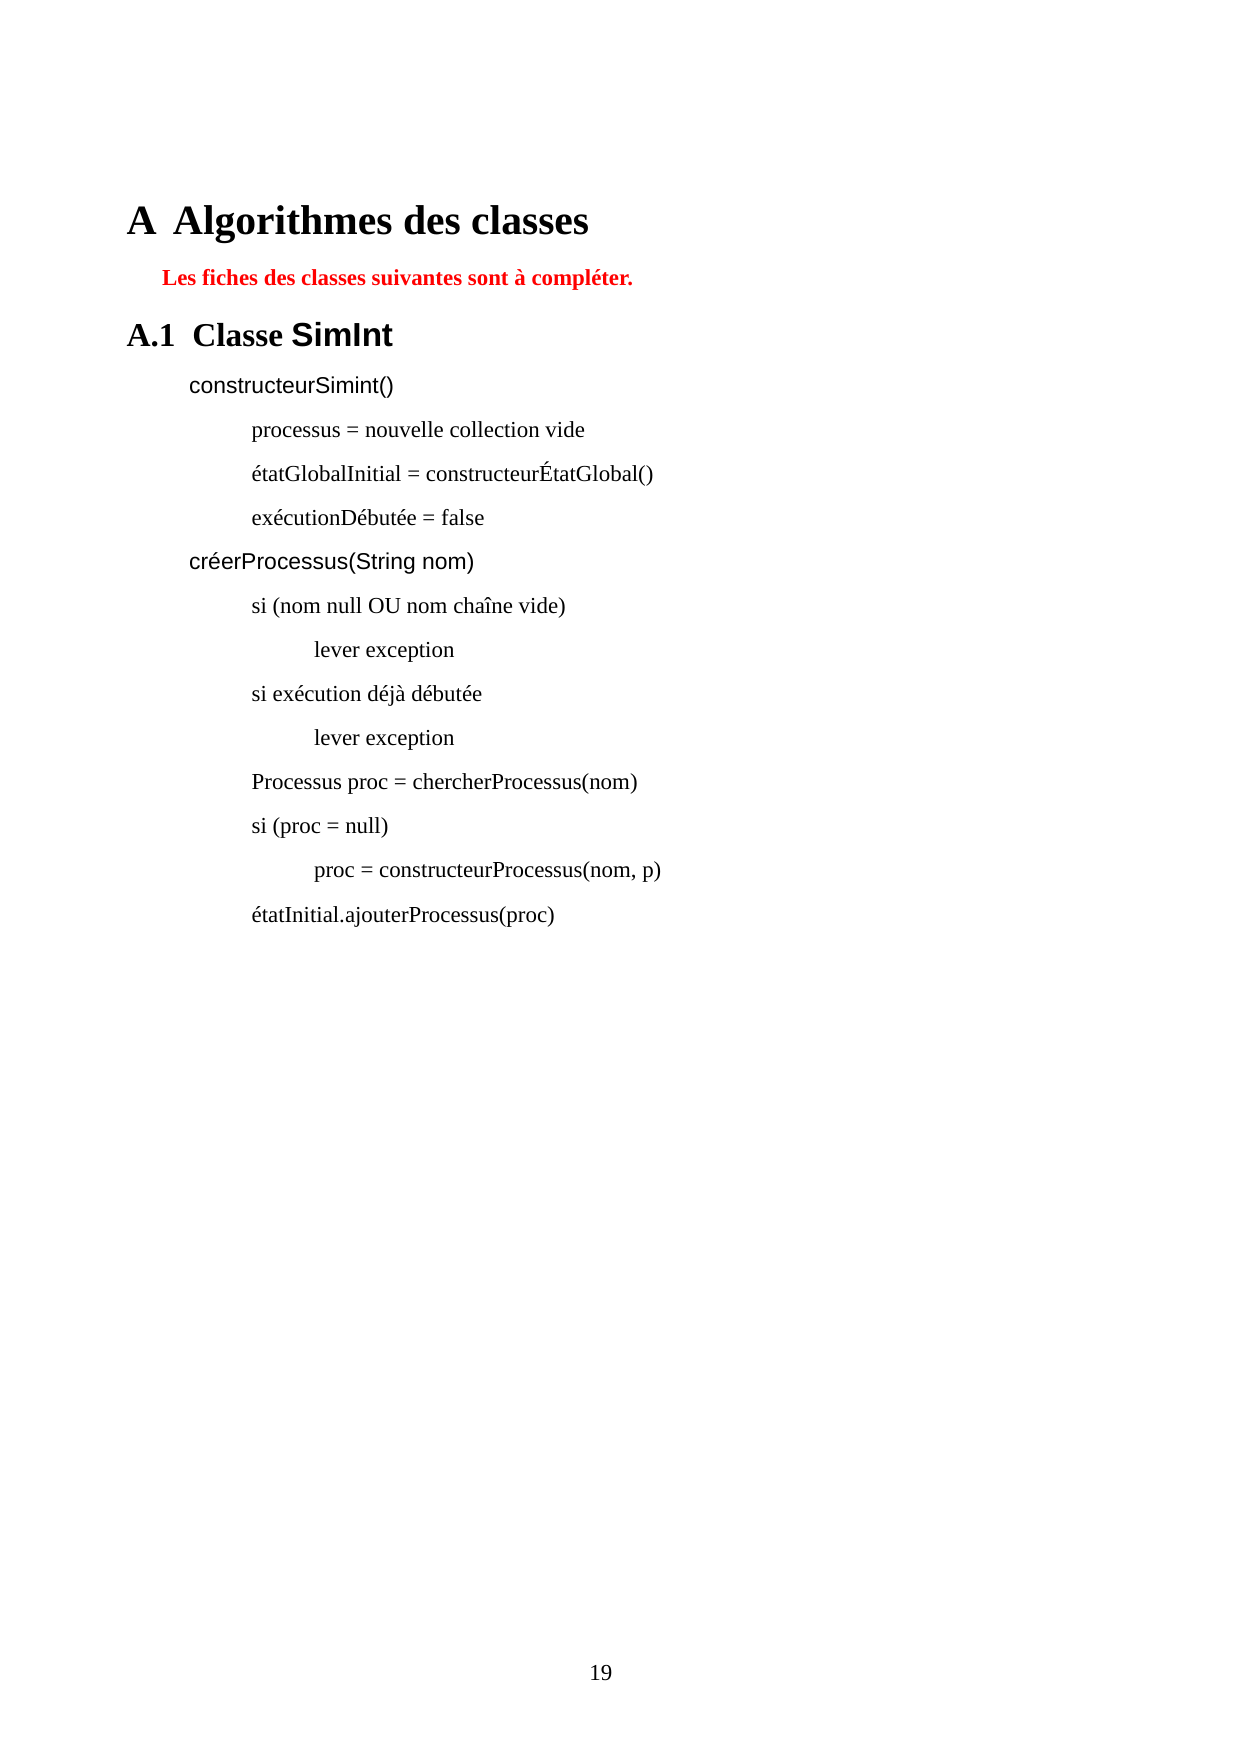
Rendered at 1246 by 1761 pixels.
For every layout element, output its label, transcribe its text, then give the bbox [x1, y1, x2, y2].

list si exécution déjà débutée [220, 680, 1075, 707]
list créerProcessus(String nom) [158, 548, 1075, 574]
list étatInitial.ajouterProcessus(proc) [220, 901, 1075, 927]
list si (proc = null) [220, 812, 1075, 839]
list processus = nouvelle collection vide [220, 416, 1075, 442]
list lever exception [283, 724, 1075, 751]
subtitle A Algorithmes des classes [126, 195, 1075, 243]
list si (nom null OU nom chaîne vide) [220, 592, 1075, 618]
list proc = constructeurProcessus(nom, p) [283, 857, 1075, 883]
subtitle A.1 Classe SimInt [126, 315, 1075, 354]
list constructeurSimint() [158, 372, 1075, 398]
list étatGlobalInitial = constructeurÉtatGlobal() [220, 460, 1075, 486]
list exécutionDébutée = false [220, 504, 1075, 530]
text Les fiches des classes suivantes sont à compléter. [126, 264, 1075, 290]
list lever exception [283, 636, 1075, 663]
list Processus proc = chercherProcessus(nom) [220, 768, 1075, 795]
